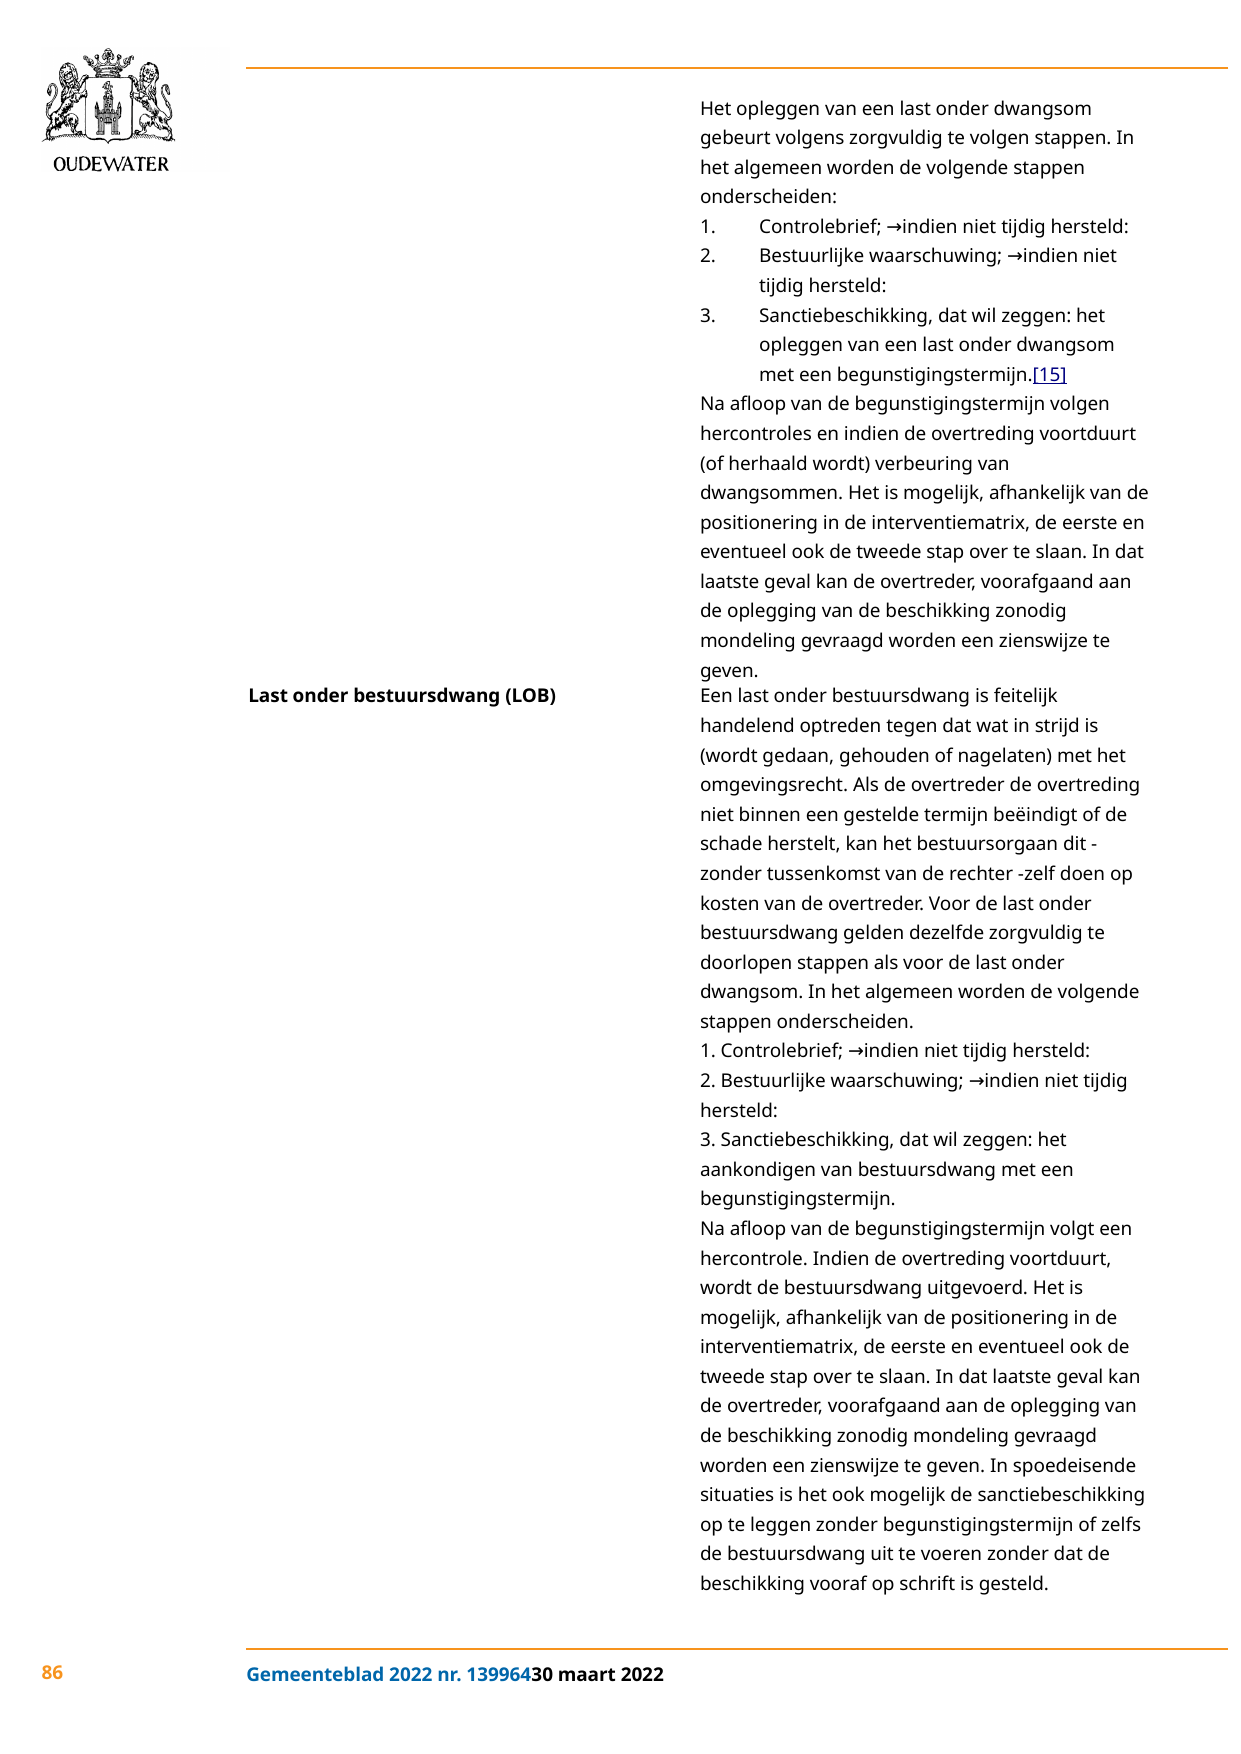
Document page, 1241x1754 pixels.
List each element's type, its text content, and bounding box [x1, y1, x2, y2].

picture [41, 47, 231, 172]
table_cell Het opleggen van een last onder dwangsom gebeurt volgens zorgvuldig te volgen stappen. In het algemeen worden de volgende stappen onderscheiden: Controlebrief; →indien niet tijdig hersteld: Bestuurlijke waarschuwing; →indien niet tijdig hersteld: Sanctiebeschikking, dat wil zeggen: het opleggen van een last onder dwangsom met een begunstigingstermijn.[15] Na afloop van de begunstigingstermijn volgen hercontroles en indien de overtreding voortduurt (of herhaald wordt) verbeuring van dwangsommen. Het is mogelijk, afhankelijk van de positionering in de interventiematrix, de eerste en eventueel ook de tweede stap over te slaan. In dat laatste geval kan de overtreder, voorafgaand aan de oplegging van de beschikking zonodig mondeling gevraagd worden een zienswijze te geven. [700, 95, 1152, 683]
table_cell Een last onder bestuursdwang is feitelijk handelend optreden tegen dat wat in strijd is (wordt gedaan, gehouden of nagelaten) met het omgevingsrecht. Als de overtreder de overtreding niet binnen een gestelde termijn beëindigt of de schade herstelt, kan het bestuursorgaan dit -zonder tussenkomst van de rechter -zelf doen op kosten van de overtreder. Voor de last onder bestuursdwang gelden dezelfde zorgvuldig te doorlopen stappen als voor de last onder dwangsom. In het algemeen worden de volgende stappen onderscheiden. 1. Controlebrief; →indien niet tijdig hersteld: 2. Bestuurlijke waarschuwing; →indien niet tijdig hersteld: 3. Sanctiebeschikking, dat wil zeggen: het aankondigen van bestuursdwang met een begunstigingstermijn. Na afloop van de begunstigingstermijn volgt een hercontrole. Indien de overtreding voortduurt, wordt de bestuursdwang uitgevoerd. Het is mogelijk, afhankelijk van de positionering in de interventiematrix, de eerste en eventueel ook de tweede stap over te slaan. In dat laatste geval kan de overtreder, voorafgaand aan de oplegging van de beschikking zonodig mondeling gevraagd worden een zienswijze te geven. In spoedeisende situaties is het ook mogelijk de sanctiebeschikking op te leggen zonder begunstigingstermijn of zelfs de bestuursdwang uit te voeren zonder dat de beschikking vooraf op schrift is gesteld. [700, 683, 1152, 1596]
table_cell [248, 95, 700, 683]
table_cell [248, 1596, 700, 1612]
table_cell Last onder bestuursdwang (LOB) [248, 683, 700, 1596]
